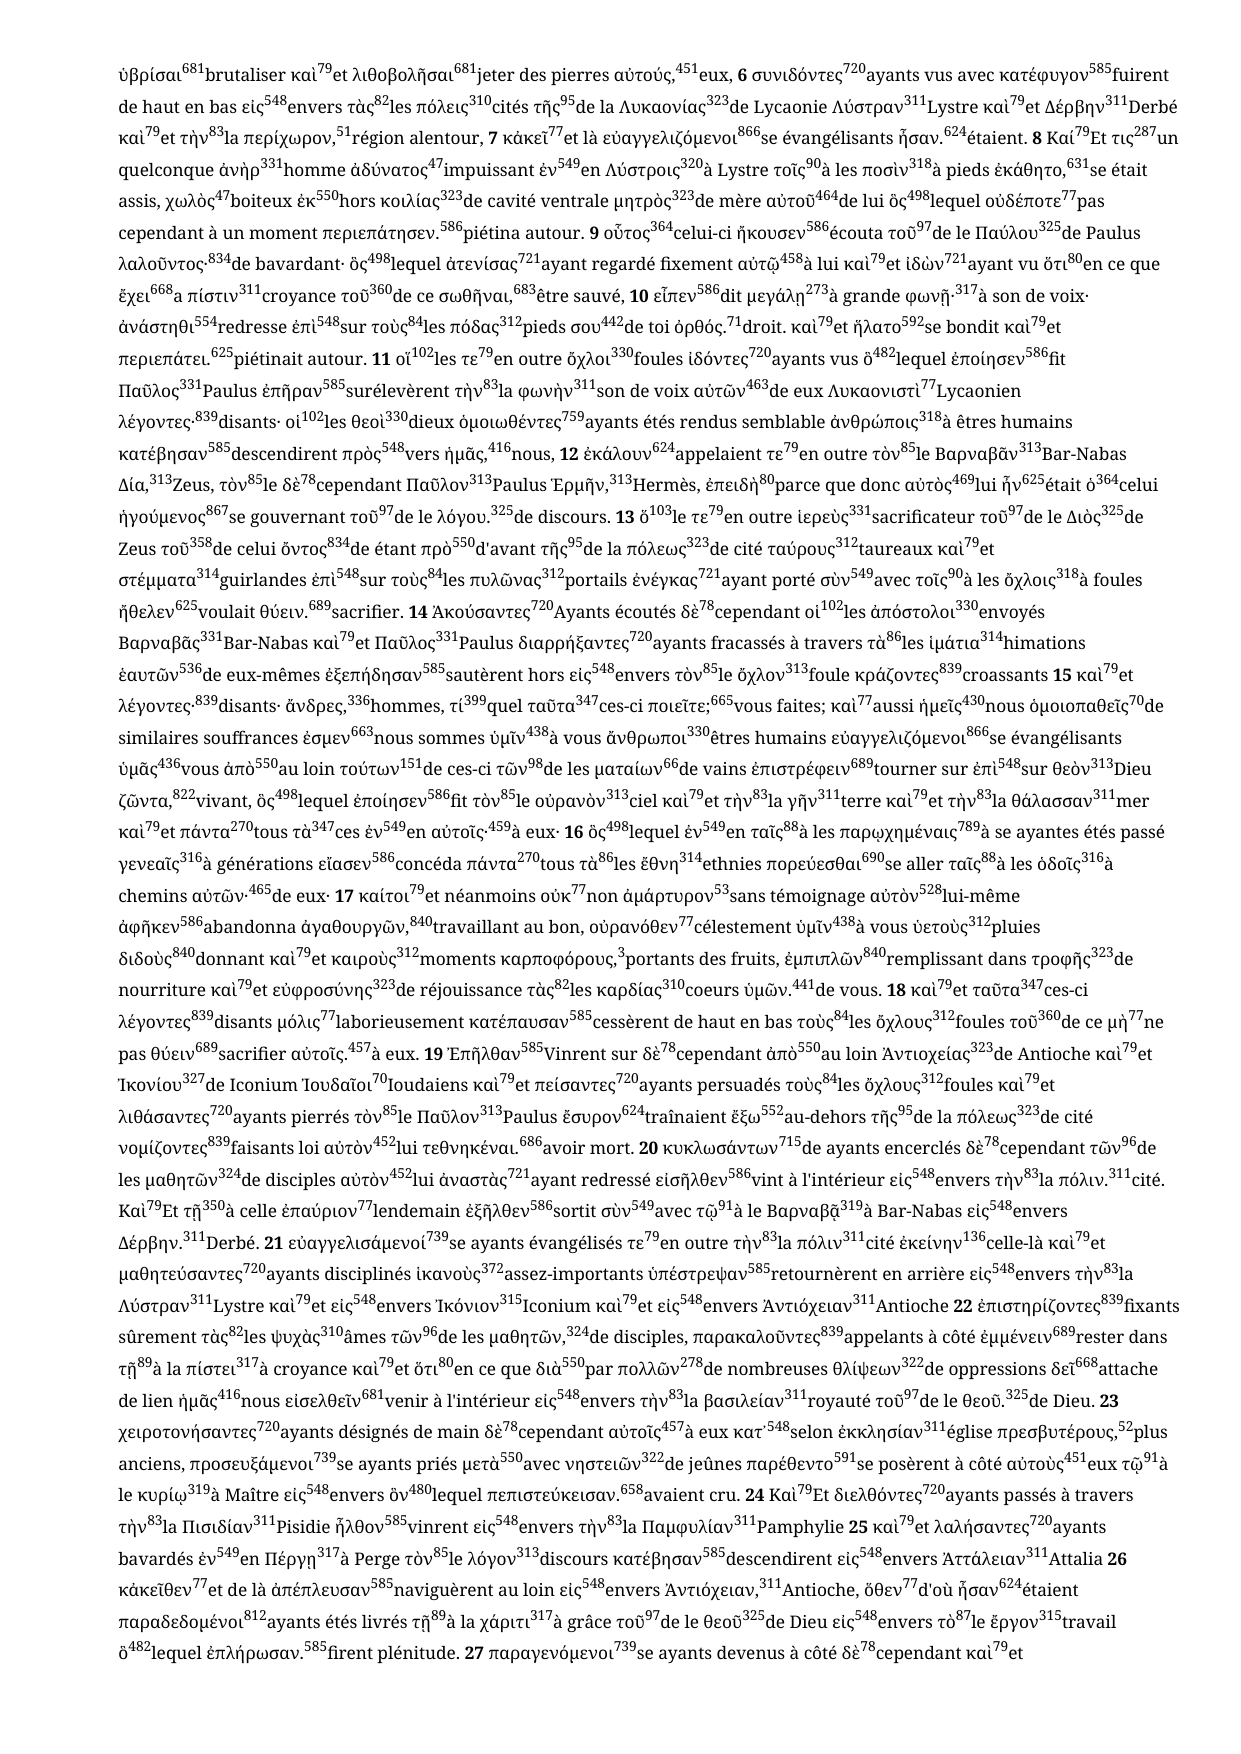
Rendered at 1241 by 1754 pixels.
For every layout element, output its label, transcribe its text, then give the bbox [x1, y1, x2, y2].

text 1 Ἐγένετο592Se devint δὲ78cependant ἐν549en Ἰκονίῳ321à Iconium κατὰ548selon τὸ87le αὐτὸ348même εἰσελθεῖν681venir à l'intérieur αὐτοὺς451eux εἰς548envers τὴν83la συναγωγὴν311synagogue τῶν96de les Ἰουδαίων64de Ioudaiens καὶ79et λαλῆσαι681bavarder οὕτως77ainsi ὥστε80de sorte que πιστεῦσαι681croire Ἰουδαίων64de Ioudaiens τε79en outre καὶ79et Ἑλλήνων324de Hellèns πολὺ271nombreux πλῆθος.315multitude. 2 οἱ102les δὲ78cependant ἀπειθήσαντες720ayants désobéis Ἰουδαῖοι70Ioudaiens ἐπήγειραν585éveillèrent au dessus καὶ79et ἐκάκωσαν585firent du mal τὰς82les ψυχὰς310âmes τῶν98de les ἐθνῶν326de ethnies κατὰ550contre τῶν96de les ἀδελφῶν.324de frères. 3 ἱκανὸν53assez-important μὲν79certes οὖν79donc χρόνον313temps διέτριψαν585grattèrent à travers παρρησιαζόμενοι866se oralisants franchement ἐπὶ549sur τῷ91à le κυρίῳ319à Maître τῷ352à celui μαρτυροῦντι828à témoignant [ἐπὶ]550[sur] τῷ91à le λόγῳ319à discours τῆς95de la χάριτος323de grâce αὐτοῦ,464de lui, διδόντι828à donnant σημεῖα314signes καὶ79et τέρατα314prodiges γίνεσθαι690se devenir διὰ550par τῶν94de les χειρῶν322de mains αὐτῶν.463de eux. 4 ἐσχίσθη600fut scindé δὲ78cependant τὸ105le πλῆθος333multitude τῆς95de la πόλεως,323de cité, καὶ79et οἱ468ceux μὲν79certes ἦσαν624étaient σὺν549avec τοῖς90à les Ἰουδαίοις,58à Ioudaiens, οἱ468ceux δὲ78cependant σὺν549avec τοῖς90à les ἀποστόλοις.318à envoyés. 5 ὡς80comme δὲ78cependant ἐγένετο592se devint ὁρμὴ329impulsion τῶν98de les ἐθνῶν326de ethnies τε79en outre καὶ79et Ἰουδαίων64de Ioudaiens σὺν549avec τοῖς90à les ἄρχουσιν318à chefs αὐτῶν463de eux ὑβρίσαι681brutaliser καὶ79et λιθοβολῆσαι681jeter des pierres αὐτούς,451eux, 6 συνιδόντες720ayants vus avec κατέφυγον585fuirent de haut en bas εἰς548envers τὰς82les πόλεις310cités τῆς95de la Λυκαονίας323de Lycaonie Λύστραν311Lystre καὶ79et Δέρβην311Derbé καὶ79et τὴν83la περίχωρον,51région alentour, 7 κἀκεῖ77et là εὐαγγελιζόμενοι866se évangélisants ἦσαν.624étaient. 8 Καί79Et τις287un quelconque ἀνὴρ331homme ἀδύνατος47impuissant ἐν549en Λύστροις320à Lystre τοῖς90à les ποσὶν318à pieds ἐκάθητο,631se était assis, χωλὸς47boiteux ἐκ550hors κοιλίας323de cavité ventrale μητρὸς323de mère αὐτοῦ464de lui ὃς498lequel οὐδέποτε77pas cependant à un moment περιεπάτησεν.586piétina autour. 9 οὗτος364celui-ci ἤκουσεν586écouta τοῦ97de le Παύλου325de Paulus λαλοῦντος·834de bavardant· ὃς498lequel ἀτενίσας721ayant regardé fixement αὐτῷ458à lui καὶ79et ἰδὼν721ayant vu ὅτι80en ce que ἔχει668a πίστιν311croyance τοῦ360de ce σωθῆναι,683être sauvé, 10 εἶπεν586dit μεγάλῃ273à grande φωνῇ·317à son de voix· ἀνάστηθι554redresse ἐπὶ548sur τοὺς84les πόδας312pieds σου442de toi ὀρθός.71droit. καὶ79et ἥλατο592se bondit καὶ79et περιεπάτει.625piétinait autour. 11 οἵ102les τε79en outre ὄχλοι330foules ἰδόντες720ayants vus ὃ482lequel ἐποίησεν586fit Παῦλος331Paulus ἐπῆραν585surélevèrent τὴν83la φωνὴν311son de voix αὐτῶν463de eux Λυκαονιστὶ77Lycaonien λέγοντες·839disants· οἱ102les θεοὶ330dieux ὁμοιωθέντες759ayants étés rendus semblable ἀνθρώποις318à êtres humains κατέβησαν585descendirent πρὸς548vers ἡμᾶς,416nous, 12 ἐκάλουν624appelaient τε79en outre τὸν85le Βαρναβᾶν313Bar-Nabas Δία,313Zeus, τὸν85le δὲ78cependant Παῦλον313Paulus Ἑρμῆν,313Hermès, ἐπειδὴ80parce que donc αὐτὸς469lui ἦν625était ὁ364celui ἡγούμενος867se gouvernant τοῦ97de le λόγου.325de discours. 13 ὅ103le τε79en outre ἱερεὺς331sacrificateur τοῦ97de le Διὸς325de Zeus τοῦ358de celui ὄντος834de étant πρὸ550d'avant τῆς95de la πόλεως323de cité ταύρους312taureaux καὶ79et στέμματα314guirlandes ἐπὶ548sur τοὺς84les πυλῶνας312portails ἐνέγκας721ayant porté σὺν549avec τοῖς90à les ὄχλοις318à foules ἤθελεν625voulait θύειν.689sacrifier. 14 Ἀκούσαντες720Ayants écoutés δὲ78cependant οἱ102les ἀπόστολοι330envoyés Βαρναβᾶς331Bar-Nabas καὶ79et Παῦλος331Paulus διαρρήξαντες720ayants fracassés à travers τὰ86les ἱμάτια314himations ἑαυτῶν536de eux-mêmes ἐξεπήδησαν585sautèrent hors εἰς548envers τὸν85le ὄχλον313foule κράζοντες839croassants 15 καὶ79et λέγοντες·839disants· ἄνδρες,336hommes, τί399quel ταῦτα347ces-ci ποιεῖτε;665vous faites; καὶ77aussi ἡμεῖς430nous ὁμοιοπαθεῖς70de similaires souffrances ἐσμεν663nous sommes ὑμῖν438à vous ἄνθρωποι330êtres humains εὐαγγελιζόμενοι866se évangélisants ὑμᾶς436vous ἀπὸ550au loin τούτων151de ces-ci τῶν98de les ματαίων66de vains ἐπιστρέφειν689tourner sur ἐπὶ548sur θεὸν313Dieu ζῶντα,822vivant, ὃς498lequel ἐποίησεν586fit τὸν85le οὐρανὸν313ciel καὶ79et τὴν83la γῆν311terre καὶ79et τὴν83la θάλασσαν311mer καὶ79et πάντα270tous τὰ347ces ἐν549en αὐτοῖς·459à eux· 16 ὃς498lequel ἐν549en ταῖς88à les παρῳχημέναις789à se ayantes étés passé γενεαῖς316à générations εἴασεν586concéda πάντα270tous τὰ86les ἔθνη314ethnies πορεύεσθαι690se aller ταῖς88à les ὁδοῖς316à chemins αὐτῶν·465de eux· 17 καίτοι79et néanmoins οὐκ77non ἀμάρτυρον53sans témoignage αὐτὸν528lui-même ἀφῆκεν586abandonna ἀγαθουργῶν,840travaillant au bon, οὐρανόθεν77célestement ὑμῖν438à vous ὑετοὺς312pluies διδοὺς840donnant καὶ79et καιροὺς312moments καρποφόρους,3portants des fruits, ἐμπιπλῶν840remplissant dans τροφῆς323de nourriture καὶ79et εὐφροσύνης323de réjouissance τὰς82les καρδίας310coeurs ὑμῶν.441de vous. 18 καὶ79et ταῦτα347ces-ci λέγοντες839disants μόλις77laborieusement κατέπαυσαν585cessèrent de haut en bas τοὺς84les ὄχλους312foules τοῦ360de ce μὴ77ne pas θύειν689sacrifier αὐτοῖς.457à eux. 19 Ἐπῆλθαν585Vinrent sur δὲ78cependant ἀπὸ550au loin Ἀντιοχείας323de Antioche καὶ79et Ἰκονίου327de Iconium Ἰουδαῖοι70Ioudaiens καὶ79et πείσαντες720ayants persuadés τοὺς84les ὄχλους312foules καὶ79et λιθάσαντες720ayants pierrés τὸν85le Παῦλον313Paulus ἔσυρον624traînaient ἔξω552au-dehors τῆς95de la πόλεως323de cité νομίζοντες839faisants loi αὐτὸν452lui τεθνηκέναι.686avoir mort. 20 κυκλωσάντων715de ayants encerclés δὲ78cependant τῶν96de les μαθητῶν324de disciples αὐτὸν452lui ἀναστὰς721ayant redressé εἰσῆλθεν586vint à l'intérieur εἰς548envers τὴν83la πόλιν.311cité. Καὶ79Et τῇ350à celle ἐπαύριον77lendemain ἐξῆλθεν586sortit σὺν549avec τῷ91à le Βαρναβᾷ319à Bar-Nabas εἰς548envers Δέρβην.311Derbé. 21 εὐαγγελισάμενοί739se ayants évangélisés τε79en outre τὴν83la πόλιν311cité ἐκείνην136celle-là καὶ79et μαθητεύσαντες720ayants disciplinés ἱκανοὺς372assez-importants ὑπέστρεψαν585retournèrent en arrière εἰς548envers τὴν83la Λύστραν311Lystre καὶ79et εἰς548envers Ἰκόνιον315Iconium καὶ79et εἰς548envers Ἀντιόχειαν311Antioche 22 ἐπιστηρίζοντες839fixants sûrement τὰς82les ψυχὰς310âmes τῶν96de les μαθητῶν,324de disciples, παρακαλοῦντες839appelants à côté ἐμμένειν689rester dans τῇ89à la πίστει317à croyance καὶ79et ὅτι80en ce que διὰ550par πολλῶν278de nombreuses θλίψεων322de oppressions δεῖ668attache de lien ἡμᾶς416nous εἰσελθεῖν681venir à l'intérieur εἰς548envers τὴν83la βασιλείαν311royauté τοῦ97de le θεοῦ.325de Dieu. 23 χειροτονήσαντες720ayants désignés de main δὲ78cependant αὐτοῖς457à eux κατ᾽548selon ἐκκλησίαν311église πρεσβυτέρους,52plus anciens, προσευξάμενοι739se ayants priés μετὰ550avec νηστειῶν322de jeûnes παρέθεντο591se posèrent à côté αὐτοὺς451eux τῷ91à le κυρίῳ319à Maître εἰς548envers ὃν480lequel πεπιστεύκεισαν.658avaient cru. 24 Καὶ79Et διελθόντες720ayants passés à travers τὴν83la Πισιδίαν311Pisidie ἦλθον585vinrent εἰς548envers τὴν83la Παμφυλίαν311Pamphylie 25 καὶ79et λαλήσαντες720ayants bavardés ἐν549en Πέργῃ317à Perge τὸν85le λόγον313discours κατέβησαν585descendirent εἰς548envers Ἀττάλειαν311Attalia 26 κἀκεῖθεν77et de là ἀπέπλευσαν585naviguèrent au loin εἰς548envers Ἀντιόχειαν,311Antioche, ὅθεν77d'où ἦσαν624étaient παραδεδομένοι812ayants étés livrés τῇ89à la χάριτι317à grâce τοῦ97de le θεοῦ325de Dieu εἰς548envers τὸ87le ἔργον315travail ὃ482lequel ἐπλήρωσαν.585firent plénitude. 27 παραγενόμενοι739se ayants devenus à côté δὲ78cependant καὶ79et συναγαγόντες720ayants menés ensemble τὴν83la ἐκκλησίαν311église ἀνήγγελλον624annonçaient de bas en haut ὅσα481autant lesquels ἐποίησεν586fit ὁ103le θεὸς331Dieu μετ᾽550avec αὐτῶν463de eux καὶ79et ὅτι80en ce que ἤνοιξεν586ouvrit τοῖς92à les ἔθνεσιν320à ethnies θύραν311porte πίστεως.323de croyance. 28 διέτριβον624grattaient à travers δὲ78cependant χρόνον313temps οὐκ77non ὀλίγον269peu σὺν549avec τοῖς90à les μαθηταῖς.318à disciples. [118, 59, 1181, 1665]
